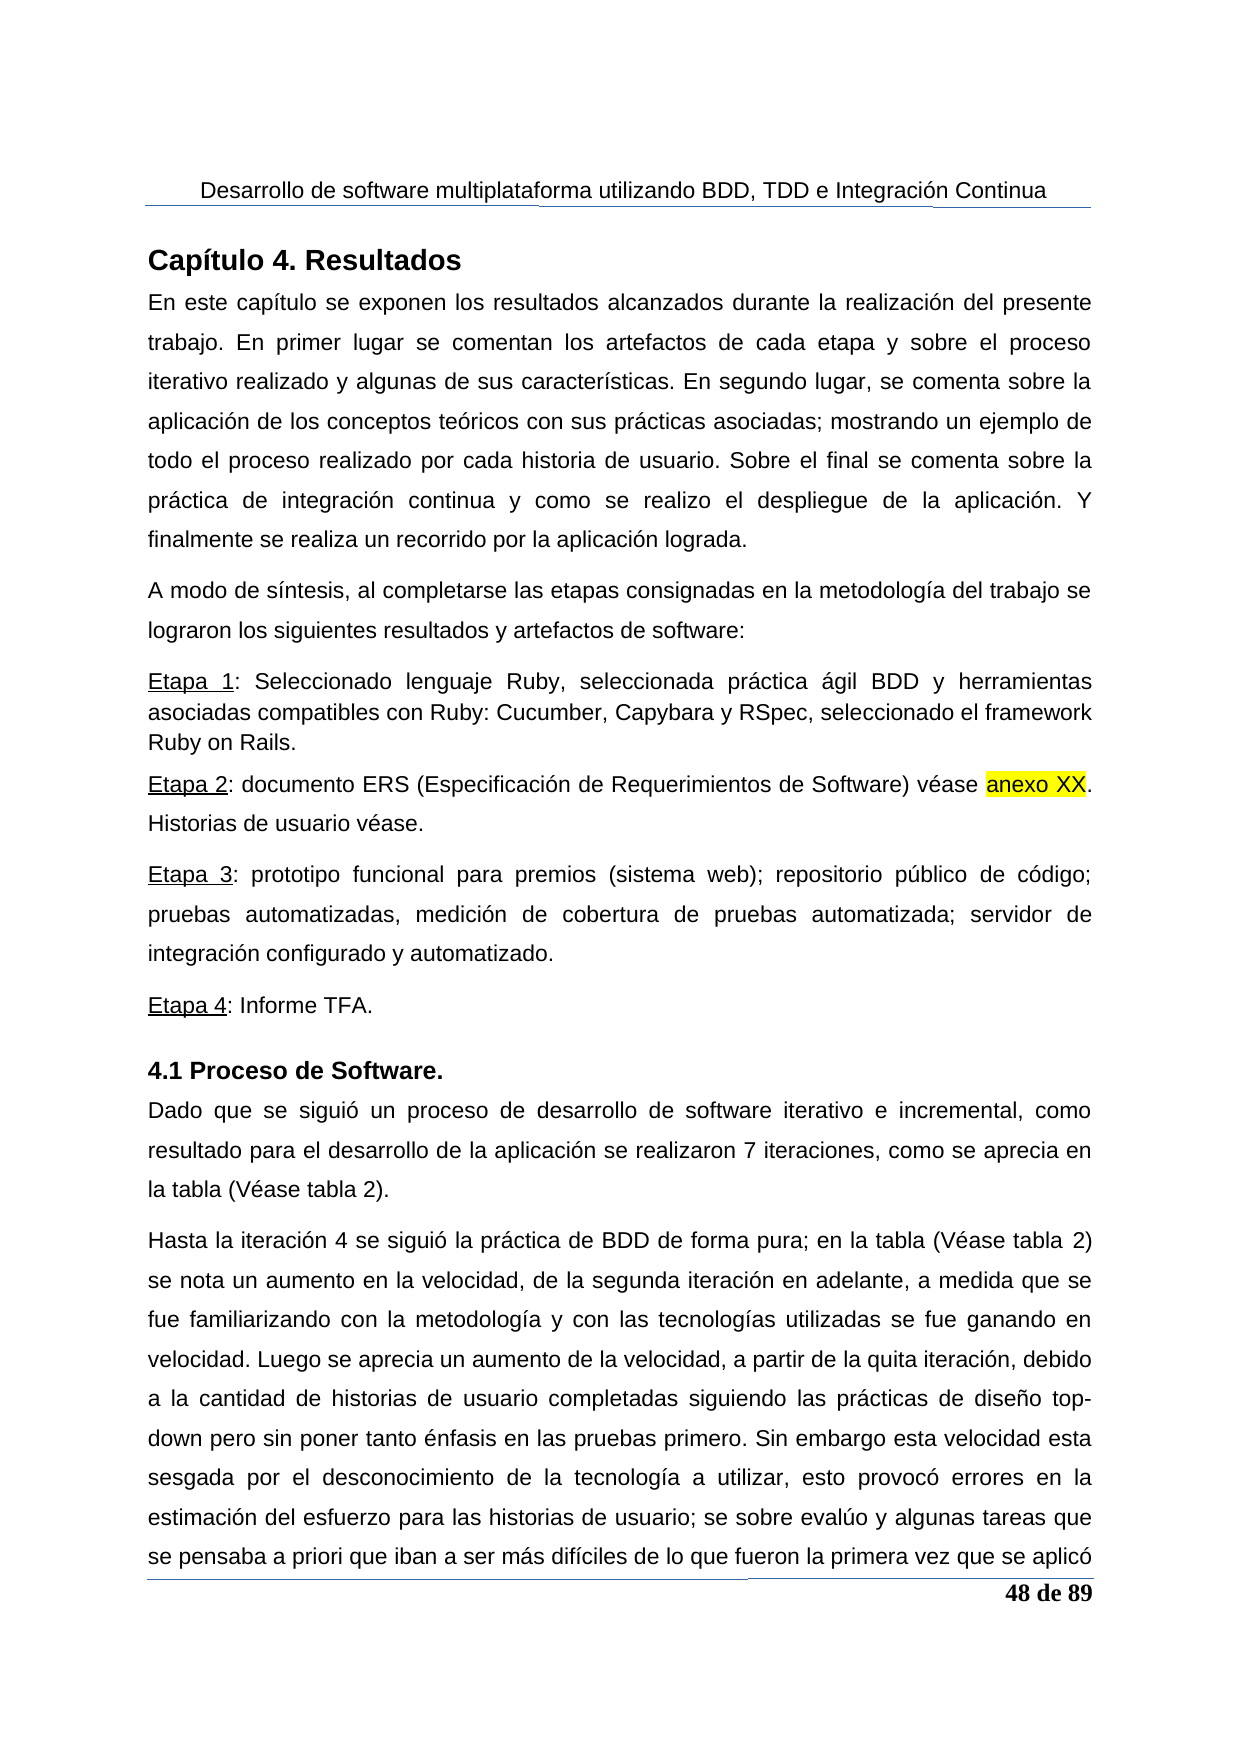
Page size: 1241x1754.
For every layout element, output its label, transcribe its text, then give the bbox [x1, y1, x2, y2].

text Hasta la iteración 4 se siguió la práctica de BDD de forma pura; en la tabla (Véase tabla 2) se nota un aumento en la velocidad, de la segunda iteración en adelante, a medida que se fue familiarizando con la metodología y con las tecnologías utilizadas se fue ganando en velocidad. Luego se aprecia un aumento de la velocidad, a partir de la quita iteración, debido a la cantidad de historias de usuario completadas siguiendo las prácticas de diseño top-down pero sin poner tanto énfasis en las pruebas primero. Sin embargo esta velocidad esta sesgada por el desconocimiento de la tecnología a utilizar, esto provocó errores en la estimación del esfuerzo para las historias de usuario; se sobre evalúo y algunas tareas que se pensaba a priori que iban a ser más difíciles de lo que fueron la primera vez que se aplicó [148, 1227, 1093, 1570]
list Etapa 1: Seleccionado lenguaje Ruby, seleccionada práctica ágil BDD y herramientas asociadas compatibles con Ruby: Cucumber, Capybara y RSpec, seleccionado el framework Ruby on Rails. [148, 668, 1093, 755]
text Etapa 3: prototipo funcional para premios (sistema web); repositorio público de código; pruebas automatizadas, medición de cobertura de pruebas automatizada; servidor de integración configurado y automatizado. [148, 861, 1093, 967]
text Dado que se siguió un proceso de desarrollo de software iterativo e incremental, como resultado para el desarrollo de la aplicación se realizaron 7 iteraciones, como se aprecia en la tabla (Véase tabla 2). [148, 1097, 1093, 1203]
text Etapa 2: documento ERS (Especificación de Requerimientos de Software) véase anexo XX. Historias de usuario véase. [148, 771, 1093, 836]
subtitle Capítulo 4. Resultados [148, 243, 1093, 277]
subtitle 4.1 Proceso de Software. [148, 1056, 1093, 1085]
text A modo de síntesis, al completarse las etapas consignadas en la metodología del trabajo se lograron los siguientes resultados y artefactos de software: [148, 577, 1093, 643]
text En este capítulo se exponen los resultados alcanzados durante la realización del presente trabajo. En primer lugar se comentan los artefactos de cada etapa y sobre el proceso iterativo realizado y algunas de sus características. En segundo lugar, se comenta sobre la aplicación de los conceptos teóricos con sus prácticas asociadas; mostrando un ejemplo de todo el proceso realizado por cada historia de usuario. Sobre el final se comenta sobre la práctica de integración continua y como se realizo el despliegue de la aplicación. Y finalmente se realiza un recorrido por la aplicación lograda. [148, 289, 1093, 553]
text Etapa 4: Informe TFA. [148, 992, 1093, 1018]
